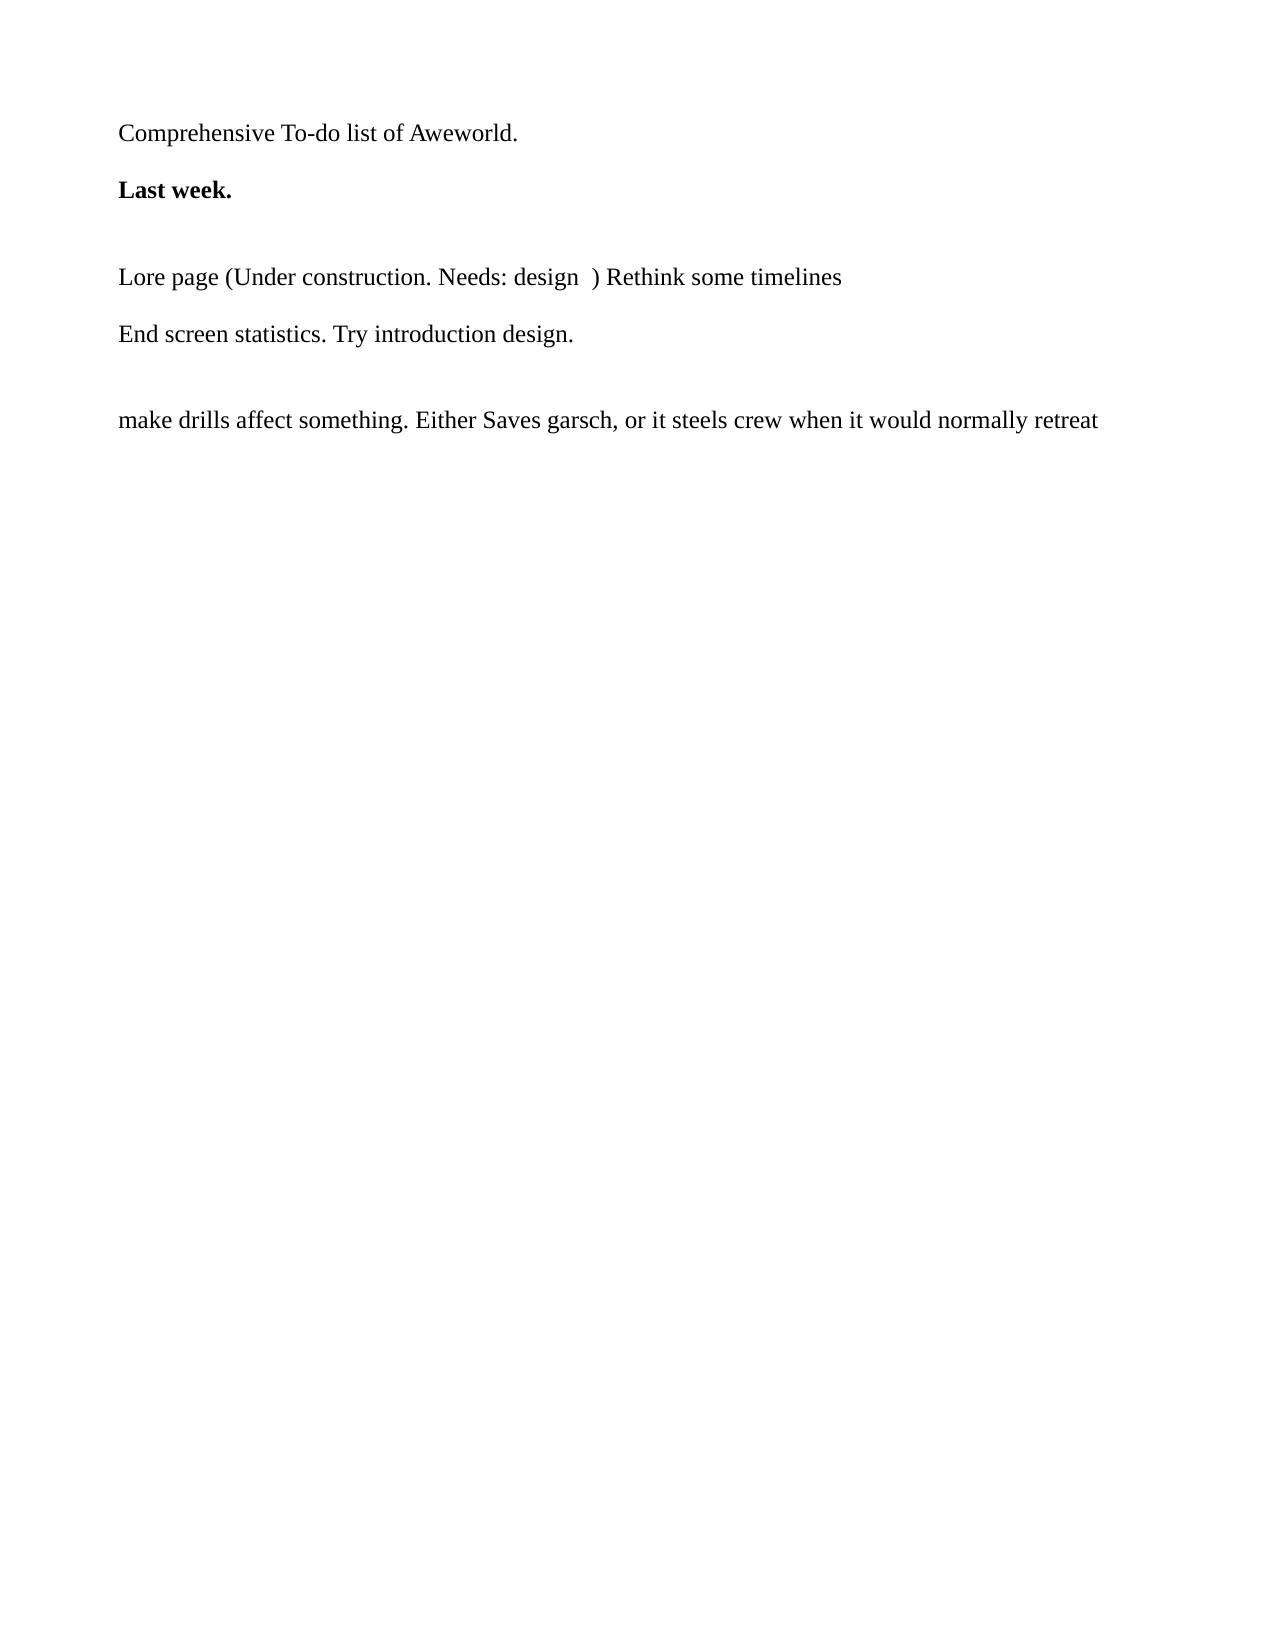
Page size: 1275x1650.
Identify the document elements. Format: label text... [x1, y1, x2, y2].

text End screen statistics. Try introduction design. [118, 319, 1157, 348]
text Lore page (Under construction. Needs: design ) Rethink some timelines [118, 262, 1157, 291]
text Last week. [118, 176, 1157, 204]
text Comprehensive To-do list of Aweworld. [118, 118, 1157, 147]
text make drills affect something. Either Saves garsch, or it steels crew when it would normally retreat [118, 406, 1157, 434]
